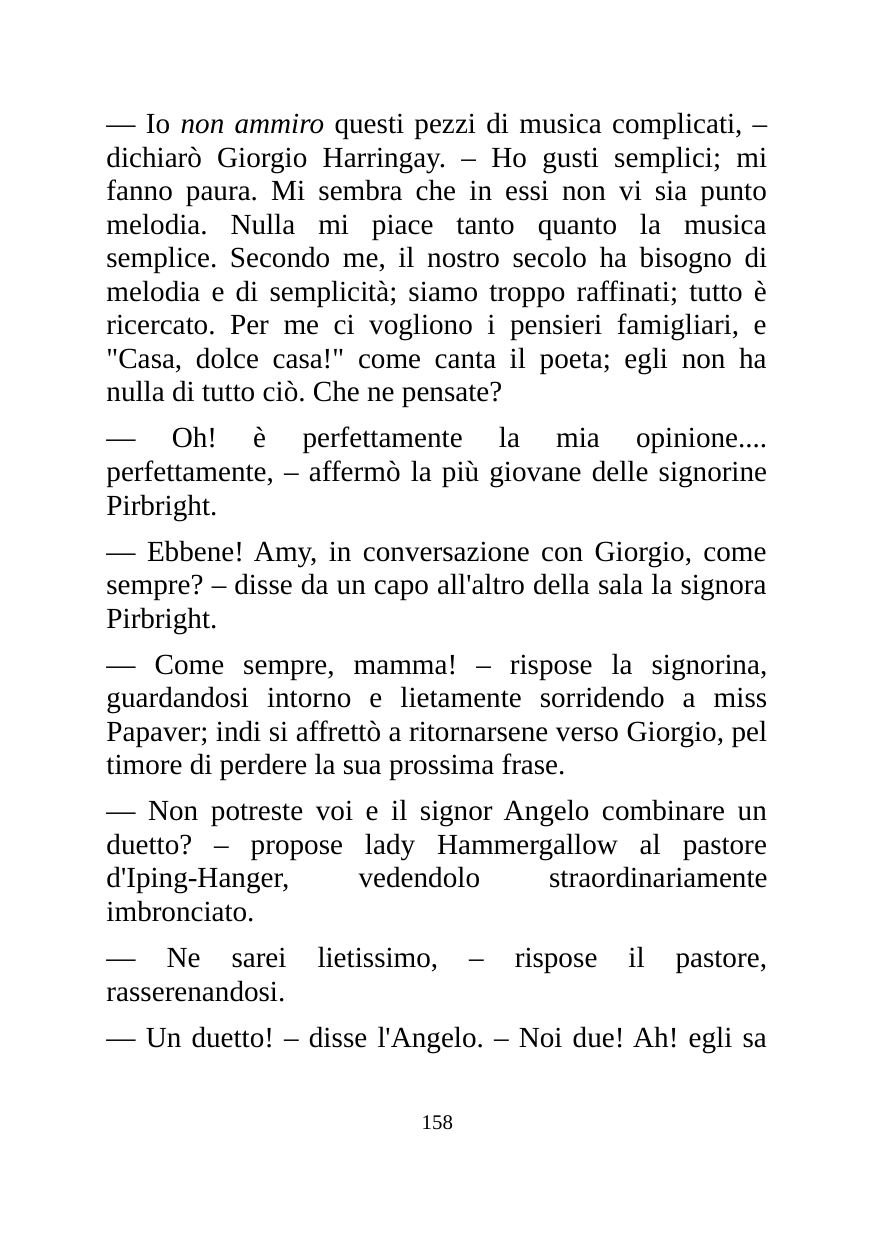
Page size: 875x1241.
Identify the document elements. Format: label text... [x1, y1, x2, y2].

text — Io non ammiro questi pezzi di musica complicati, – dichiarò Giorgio Harringay. – Ho gusti semplici; mi fanno paura. Mi sembra che in essi non vi sia punto melodia. Nulla mi piace tanto quanto la musica semplice. Secondo me, il nostro secolo ha bisogno di melodia e di semplicità; siamo troppo raffinati; tutto è ricercato. Per me ci vogliono i pensieri famigliari, e "Casa, dolce casa!" come canta il poeta; egli non ha nulla di tutto ciò. Che ne pensate? [106, 106, 768, 408]
text — Un duetto! – disse l'Angelo. – Noi due! Ah! egli sa [106, 1020, 768, 1053]
text — Ebbene! Amy, in conversazione con Giorgio, come sempre? – disse da un capo all'altro della sala la signora Pirbright. [106, 534, 768, 634]
text — Ne sarei lietissimo, – rispose il pastore, rasserenandosi. [106, 940, 768, 1007]
text — Oh! è perfettamente la mia opinione.... perfettamente, – affermò la più giovane delle signorine Pirbright. [106, 421, 768, 521]
text — Non potreste voi e il signor Angelo combinare un duetto? – propose lady Hammergallow al pastore d'Iping-Hanger, vedendolo straordinariamente imbronciato. [106, 793, 768, 928]
text — Come sempre, mamma! – rispose la signorina, guardandosi intorno e lietamente sorridendo a miss Papaver; indi si affrettò a ritornarsene verso Giorgio, pel timore di perdere la sua prossima frase. [106, 647, 768, 781]
